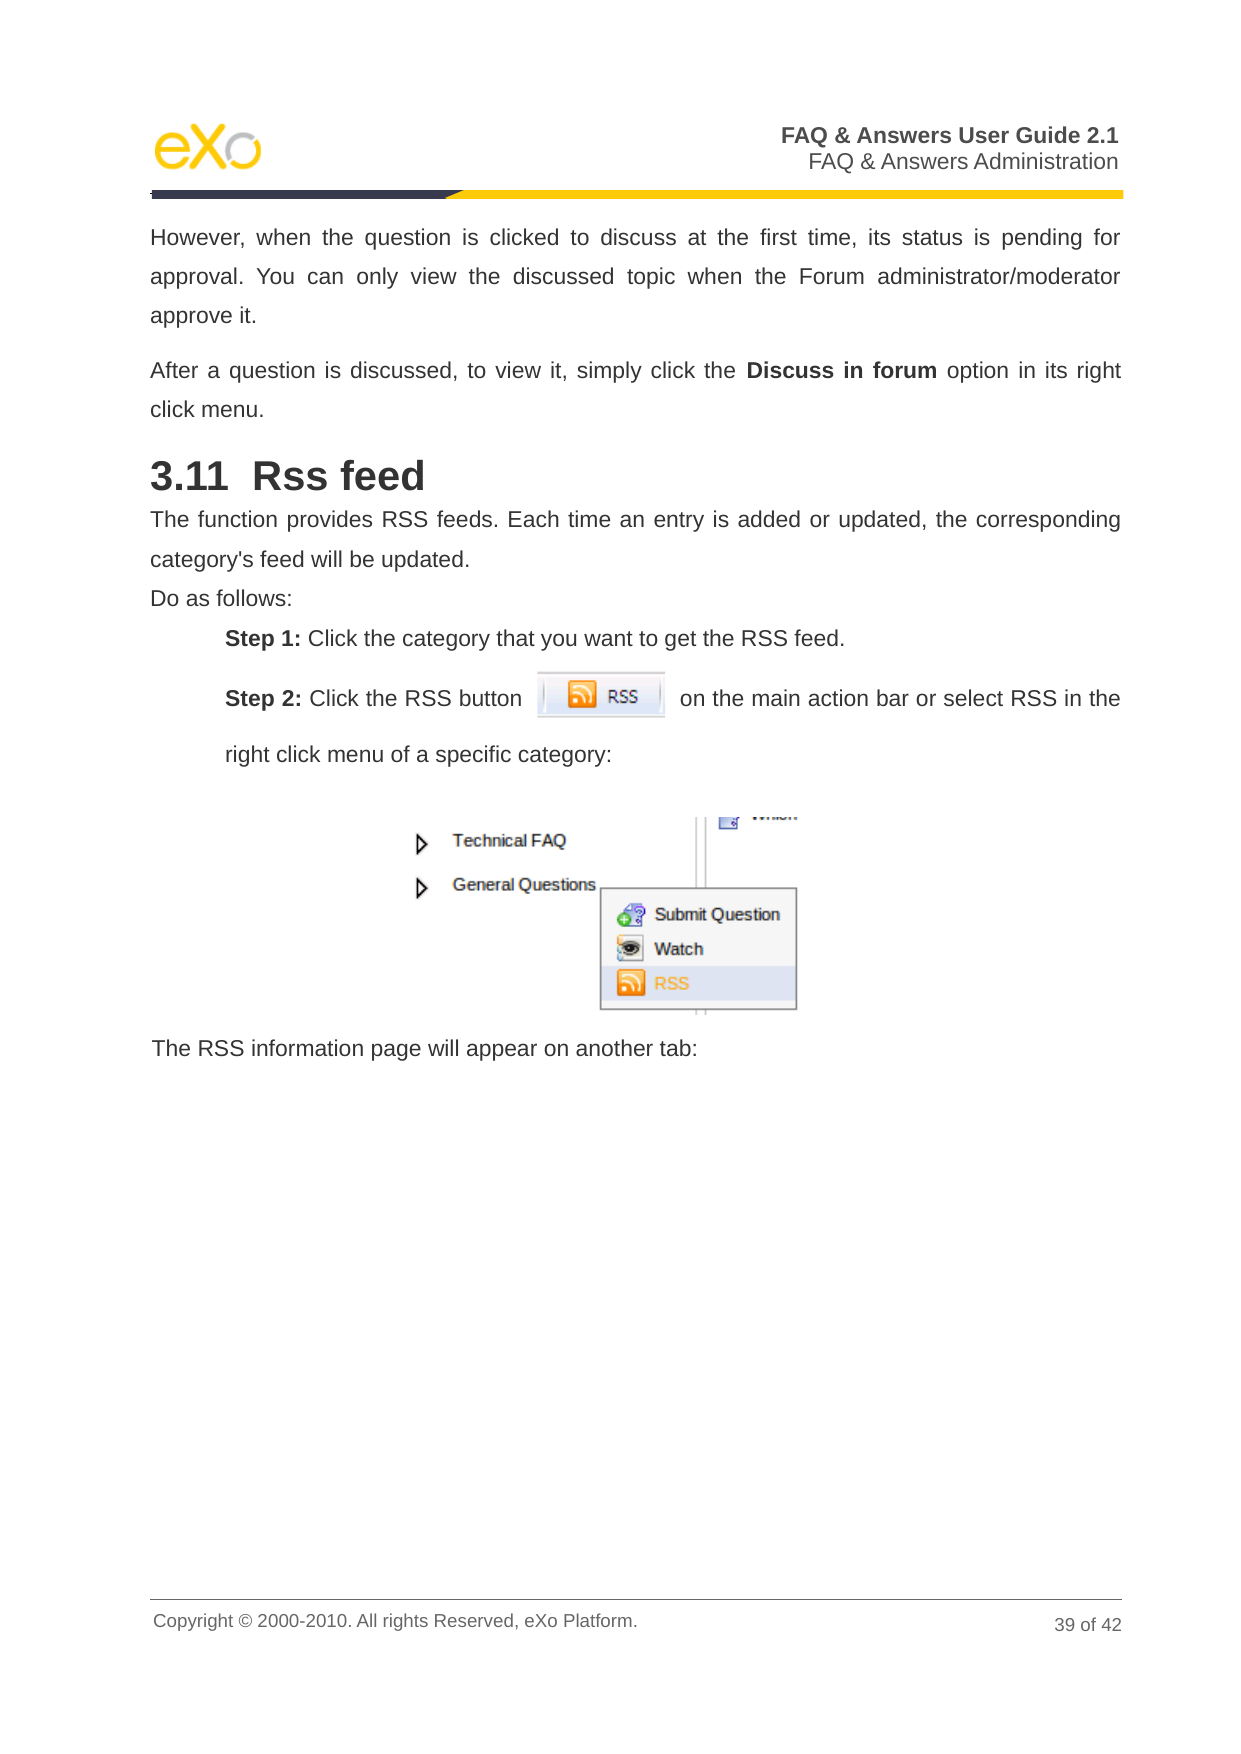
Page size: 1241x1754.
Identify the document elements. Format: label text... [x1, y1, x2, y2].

picture [537, 671, 666, 721]
subtitle Rss feed [150, 451, 1122, 499]
text Do as follows: [150, 585, 1122, 612]
picture [406, 817, 799, 1015]
list Step 1: Click the category that you want to get the RSS feed. [187, 625, 1122, 651]
list The RSS information page will appear on another tab: [114, 1015, 1122, 1061]
list Step 2: Click the RSS button on the main action bar or select RSS in the right click menu of a specific category: [187, 664, 1122, 767]
text After a question is discussed, to view it, simply click the Discuss in forum option in its right click menu. [150, 357, 1122, 423]
picture [151, 190, 1124, 199]
text However, when the question is clicked to discuss at the first time, its status is pending for approval. You can only view the discussed topic when the Forum administrator/moderator approve it. [150, 223, 1122, 329]
picture [155, 123, 262, 170]
text The function provides RSS feeds. Each time an entry is added or updated, the corresponding category's feed will be updated. [150, 506, 1122, 572]
